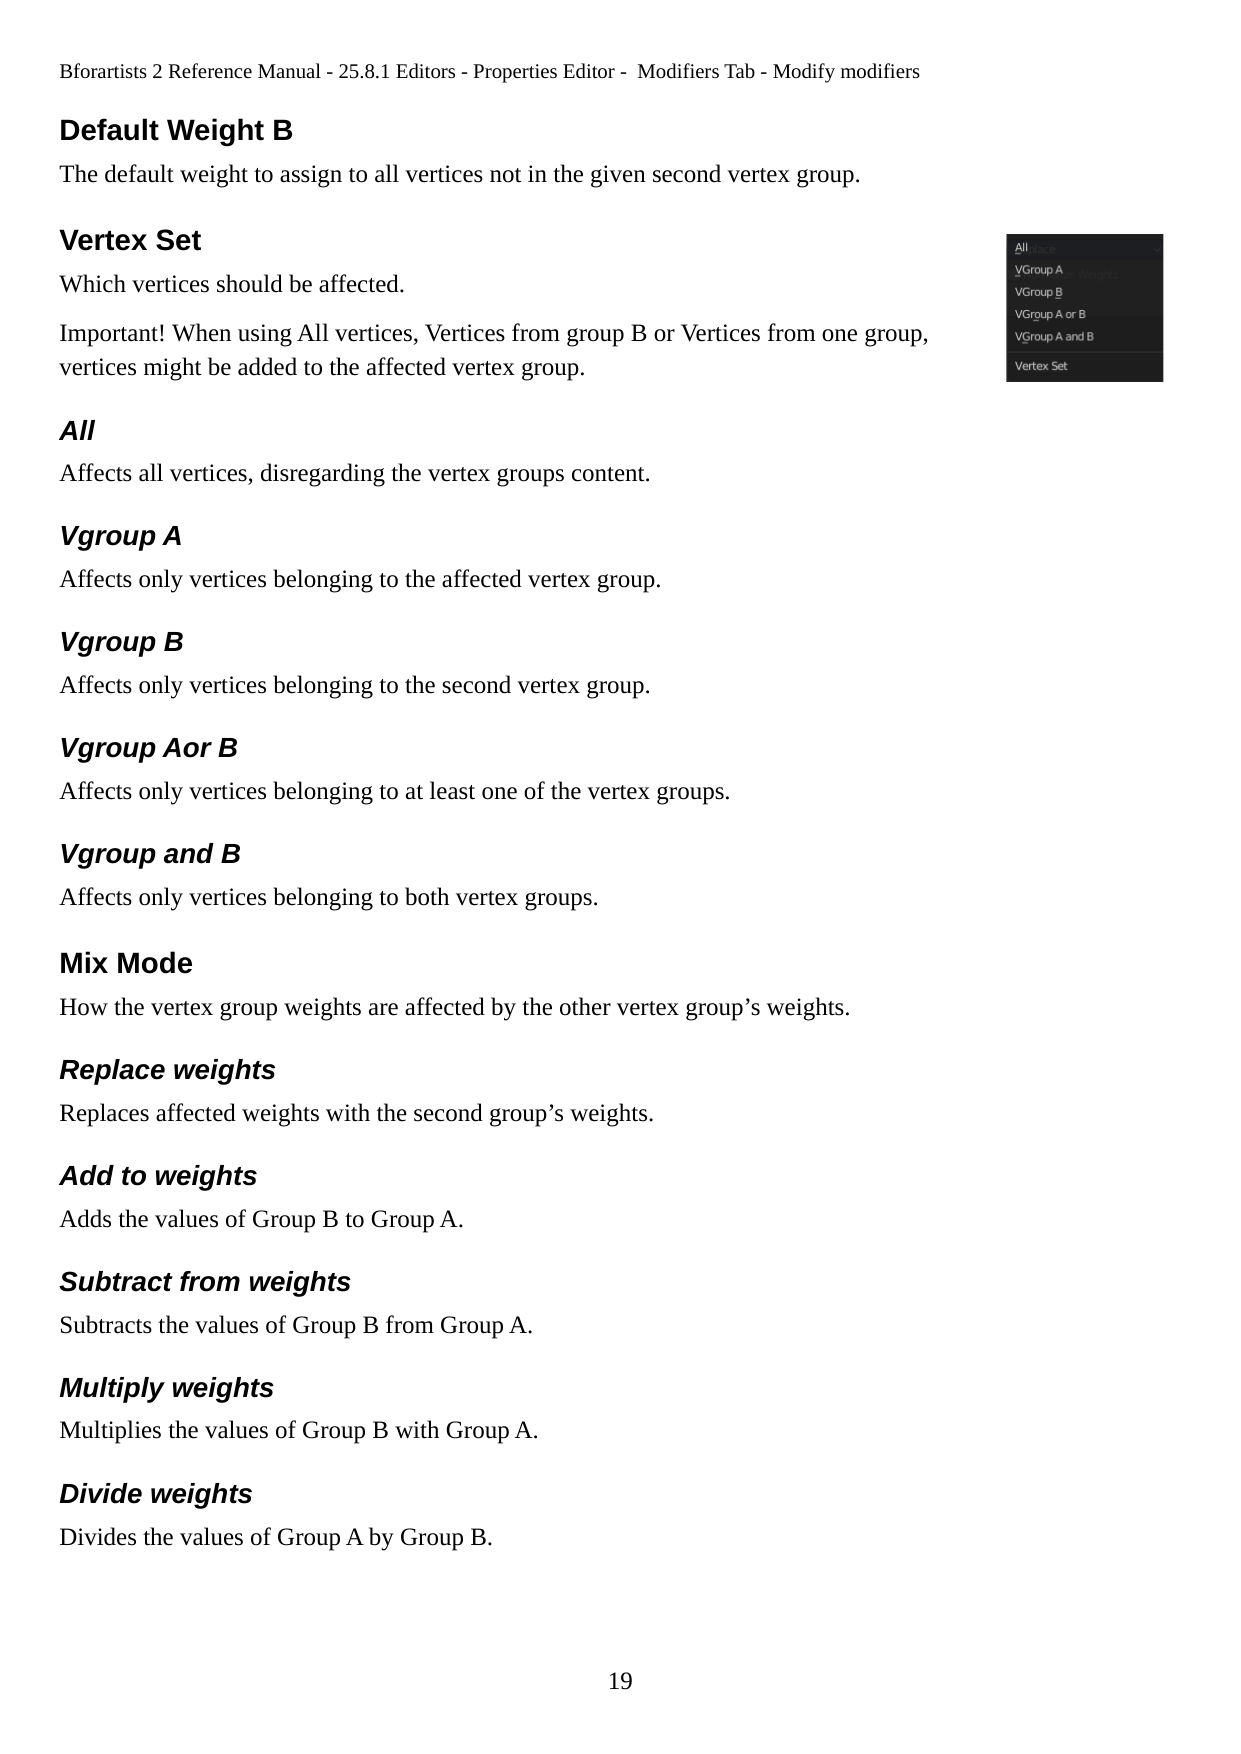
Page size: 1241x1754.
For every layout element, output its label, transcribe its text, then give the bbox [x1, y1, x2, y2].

text Affects only vertices belonging to the second vertex group. [59, 670, 1181, 699]
text Affects only vertices belonging to the affected vertex group. [59, 564, 1181, 593]
subtitle Vgroup Aor B [59, 732, 1181, 763]
text Divides the values of Group A by Group B. [59, 1522, 1181, 1550]
text Adds the values of Group B to Group A. [59, 1204, 1181, 1232]
subtitle Mix Mode [59, 946, 1181, 979]
text Affects all vertices, disregarding the vertex groups content. [59, 458, 1181, 487]
text Replaces affected weights with the second group’s weights. [59, 1098, 1181, 1127]
subtitle Divide weights [59, 1477, 1181, 1509]
text Subtracts the values of Group B from Group A. [59, 1310, 1181, 1338]
text Important! When using All vertices, Vertices from group B or Vertices from one group, vertices might be added to the affected vertex group. [59, 318, 1006, 381]
text Affects only vertices belonging to both vertex groups. [59, 882, 1181, 911]
subtitle Vertex Set [59, 222, 1181, 256]
subtitle Vgroup A [59, 520, 1181, 552]
subtitle All [59, 414, 1181, 446]
subtitle Vgroup and B [59, 838, 1181, 869]
subtitle Replace weights [59, 1053, 1181, 1085]
subtitle Multiply weights [59, 1371, 1181, 1403]
subtitle Subtract from weights [59, 1265, 1181, 1297]
text The default weight to assign to all vertices not in the given second vertex group. [59, 159, 1181, 188]
text Which vertices should be affected. [59, 269, 1006, 297]
text Affects only vertices belonging to at least one of the vertex groups. [59, 776, 1181, 805]
text Multiplies the values of Group B with Group A. [59, 1416, 1181, 1444]
picture [1006, 234, 1164, 382]
subtitle Default Weight B [59, 113, 1181, 146]
subtitle Vgroup B [59, 626, 1181, 658]
text How the vertex group weights are affected by the other vertex group’s weights. [59, 992, 1181, 1021]
subtitle Add to weights [59, 1159, 1181, 1191]
